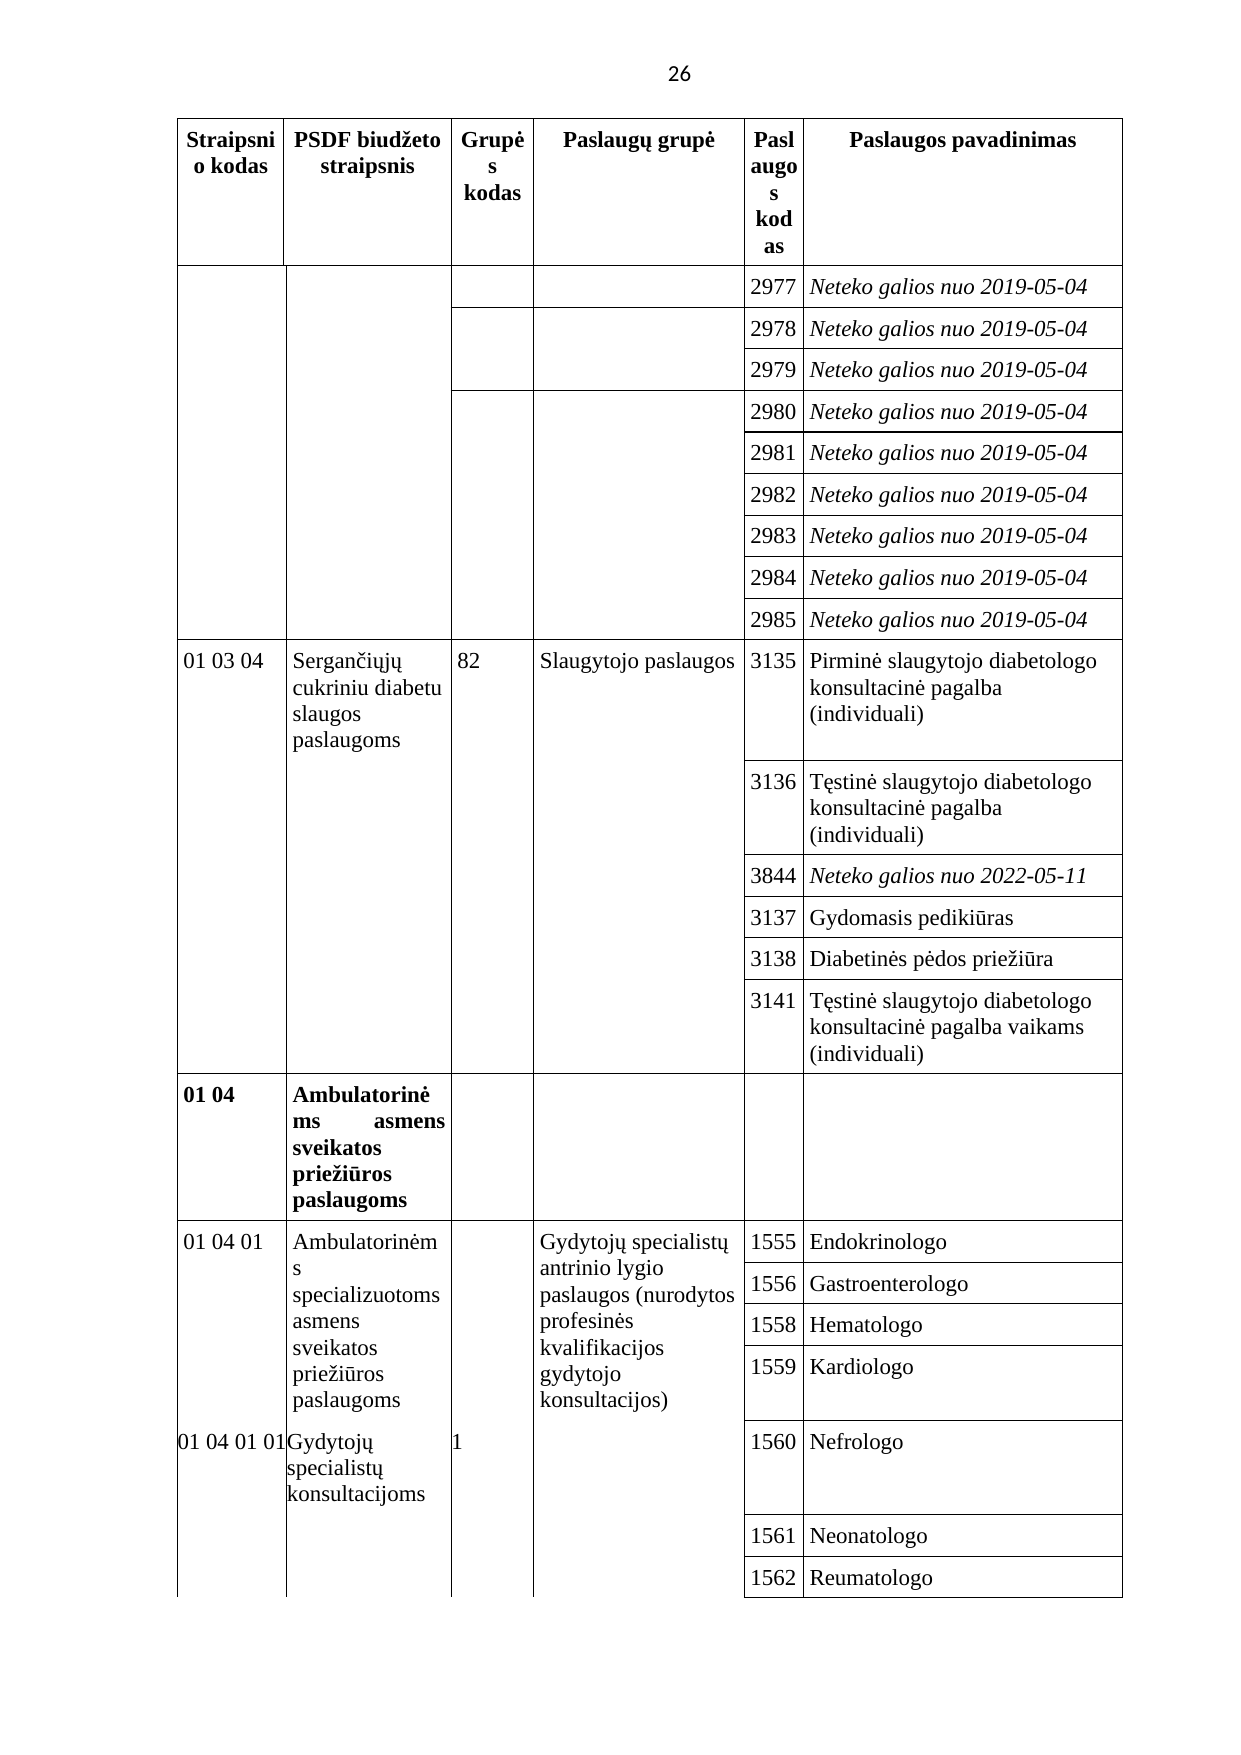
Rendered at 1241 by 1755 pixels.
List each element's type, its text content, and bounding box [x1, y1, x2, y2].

table_cell [452, 1074, 533, 1220]
table_cell [287, 431, 451, 473]
table_header Paslaugų grupė [534, 119, 744, 265]
table_cell 01 04 01 [178, 1221, 286, 1262]
table_cell [534, 854, 744, 896]
table_cell [452, 598, 533, 639]
table_header PSDF biudžeto straipsnis [284, 119, 451, 265]
table_cell [287, 390, 451, 431]
table_cell [452, 760, 533, 854]
table_cell Neteko galios nuo 2019-05-04 [804, 474, 1122, 514]
table_cell [178, 473, 286, 514]
table_cell [534, 391, 744, 431]
table_cell [452, 854, 533, 896]
table_cell [287, 1556, 451, 1597]
table_cell Gydytojų specialistų antrinio lygio paslaugos (nurodytos profesinės kvalifikacijos gydytojo konsultacijos) [534, 1221, 744, 1556]
table_cell [287, 266, 451, 307]
table_cell [178, 556, 286, 598]
table_cell Neteko galios nuo 2019-05-04 [804, 349, 1122, 390]
table_cell Tęstinė slaugytojo diabetologo konsultacinė pagalba (individuali) [804, 761, 1122, 854]
table_cell [534, 308, 744, 390]
table_cell Neteko galios nuo 2019-05-04 [804, 557, 1122, 598]
table_cell [178, 266, 286, 307]
table_cell [178, 1303, 286, 1345]
table_cell Diabetinės pėdos priežiūra [804, 938, 1122, 979]
table_cell 1561 [745, 1515, 803, 1556]
table_cell 1560 [745, 1421, 803, 1514]
table_cell [178, 348, 286, 390]
table_cell [287, 896, 451, 937]
table_cell 2979 [745, 349, 803, 390]
table_cell [452, 1262, 533, 1303]
table_cell 1559 [745, 1346, 803, 1420]
table_cell [534, 979, 744, 1073]
table_cell [287, 348, 451, 390]
table_cell Neteko galios nuo 2019-05-04 [804, 391, 1122, 431]
table_cell Sergančiųjų cukriniu diabetu slaugos paslaugoms [287, 640, 451, 760]
table_cell [178, 1262, 286, 1303]
table_cell [452, 556, 533, 598]
table_cell [534, 473, 744, 514]
table_cell [287, 307, 451, 348]
table_cell [534, 515, 744, 556]
table_cell [534, 937, 744, 979]
table_cell [178, 896, 286, 937]
table_cell 01 04 01 01 [178, 1420, 286, 1514]
table_cell 3136 [745, 761, 803, 854]
table_cell Neteko galios nuo 2019-05-04 [804, 433, 1122, 473]
table_cell Slaugytojo paslaugos [534, 640, 744, 760]
table_cell [178, 431, 286, 473]
table_cell [178, 979, 286, 1073]
table_cell [452, 1514, 533, 1556]
table_cell 01 03 04 [178, 640, 286, 760]
table_cell [452, 431, 533, 473]
table_cell [178, 854, 286, 896]
table_cell 2981 [745, 433, 803, 473]
table_cell [287, 473, 451, 514]
table_header Grupės kodas [452, 119, 533, 265]
table_cell [745, 1074, 803, 1220]
table_cell Ambulatorinėms specializuotoms asmens sveikatos priežiūros paslaugoms [287, 1221, 451, 1420]
table_cell [287, 598, 451, 639]
table_cell 1556 [745, 1263, 803, 1303]
table_cell [452, 1345, 533, 1420]
table_cell Gydomasis pedikiūras [804, 897, 1122, 937]
table_cell [534, 556, 744, 598]
table_cell Reumatologo [804, 1557, 1122, 1597]
table_cell 1562 [745, 1557, 803, 1597]
table_cell Endokrinologo [804, 1221, 1122, 1262]
table_cell [452, 1556, 533, 1597]
table_header Straipsnio kodas [178, 119, 283, 265]
table_cell [534, 266, 744, 307]
table_cell [452, 473, 533, 514]
table_cell [452, 391, 533, 431]
table_cell 2978 [745, 308, 803, 348]
table_cell [178, 390, 286, 431]
table_cell 1558 [745, 1304, 803, 1345]
table_cell Neonatologo [804, 1515, 1122, 1556]
table_cell Gastroenterologo [804, 1263, 1122, 1303]
table_cell 3844 [745, 855, 803, 896]
table_cell Nefrologo [804, 1421, 1122, 1514]
table_cell [287, 937, 451, 979]
table_cell 01 04 [178, 1074, 286, 1220]
table_cell 1555 [745, 1221, 803, 1262]
table_cell [178, 598, 286, 639]
table_cell 2984 [745, 557, 803, 598]
table_cell [452, 1303, 533, 1345]
table_cell [452, 937, 533, 979]
table_cell 3141 [745, 980, 803, 1073]
table_cell Kardiologo [804, 1346, 1122, 1420]
table_cell Neteko galios nuo 2019-05-04 [804, 599, 1122, 639]
table_cell 3135 [745, 640, 803, 760]
table_cell 2983 [745, 516, 803, 556]
table_cell [287, 979, 451, 1073]
table_cell Neteko galios nuo 2019-05-04 [804, 308, 1122, 348]
table_cell 2980 [745, 391, 803, 431]
table_cell [534, 760, 744, 854]
table_cell 2977 [745, 266, 803, 307]
table_cell [452, 266, 533, 307]
table_cell [178, 1345, 286, 1420]
table_cell [534, 896, 744, 937]
table_cell Pirminė slaugytojo diabetologo konsultacinė pagalba (individuali) [804, 640, 1122, 760]
table_cell 3137 [745, 897, 803, 937]
table_cell [452, 896, 533, 937]
table_cell [287, 515, 451, 556]
table_cell [178, 760, 286, 854]
table_cell 2985 [745, 599, 803, 639]
table_cell [534, 431, 744, 473]
table_cell [287, 854, 451, 896]
table_cell [452, 1221, 533, 1262]
table_header Paslaugos pavadinimas [804, 119, 1122, 265]
table_cell [452, 308, 533, 348]
table_cell 3138 [745, 938, 803, 979]
table_cell [178, 937, 286, 979]
table_cell [534, 1556, 744, 1597]
table_cell Neteko galios nuo 2022-05-11 [804, 855, 1122, 896]
table_cell [287, 556, 451, 598]
table_cell [287, 1514, 451, 1556]
table_cell [452, 979, 533, 1073]
table_cell Hematologo [804, 1304, 1122, 1345]
table_cell [287, 760, 451, 854]
table_cell 2982 [745, 474, 803, 514]
table_cell [178, 1514, 286, 1556]
table_cell [452, 515, 533, 556]
table_cell Ambulatorinėms asmens sveikatos priežiūros paslaugoms [287, 1074, 451, 1220]
table_cell Gydytojų specialistų konsultacijoms [287, 1420, 451, 1514]
table_cell 82 [452, 640, 533, 760]
table_cell [804, 1074, 1122, 1220]
table_cell [534, 1074, 744, 1220]
table_cell Tęstinė slaugytojo diabetologo konsultacinė pagalba vaikams (individuali) [804, 980, 1122, 1073]
table_cell Neteko galios nuo 2019-05-04 [804, 266, 1122, 307]
table_cell [178, 307, 286, 348]
table_cell [452, 348, 533, 390]
table_cell [178, 515, 286, 556]
table_cell Neteko galios nuo 2019-05-04 [804, 516, 1122, 556]
table_cell 1 [452, 1420, 533, 1514]
table_cell [178, 1556, 286, 1597]
table_header Paslaugos kodas [745, 119, 803, 265]
table_cell [534, 598, 744, 639]
